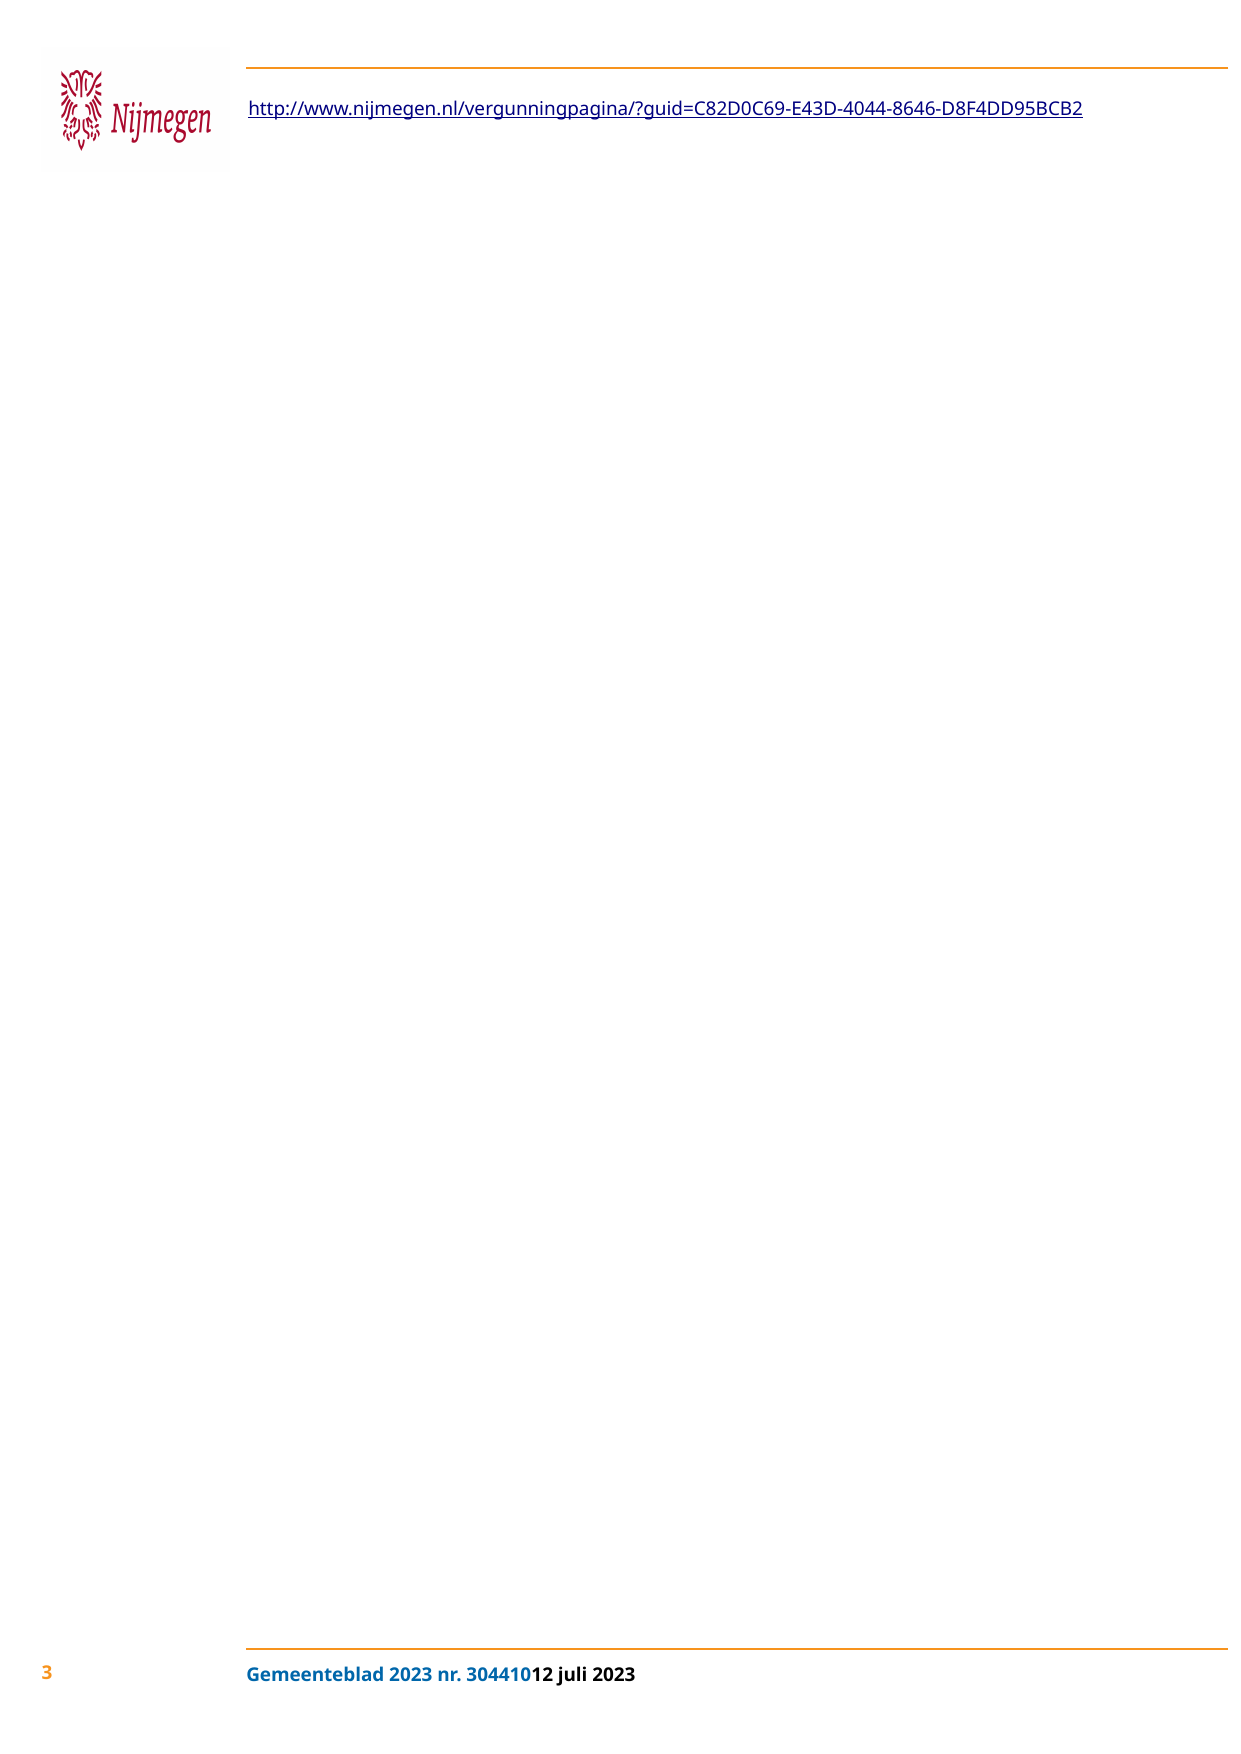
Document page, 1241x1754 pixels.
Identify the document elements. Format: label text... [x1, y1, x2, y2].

text http://www.nijmegen.nl/vergunningpagina/?guid=C82D0C69-E43D-4044-8646-D8F4DD95BCB2 [248, 95, 1152, 121]
picture [41, 47, 231, 172]
